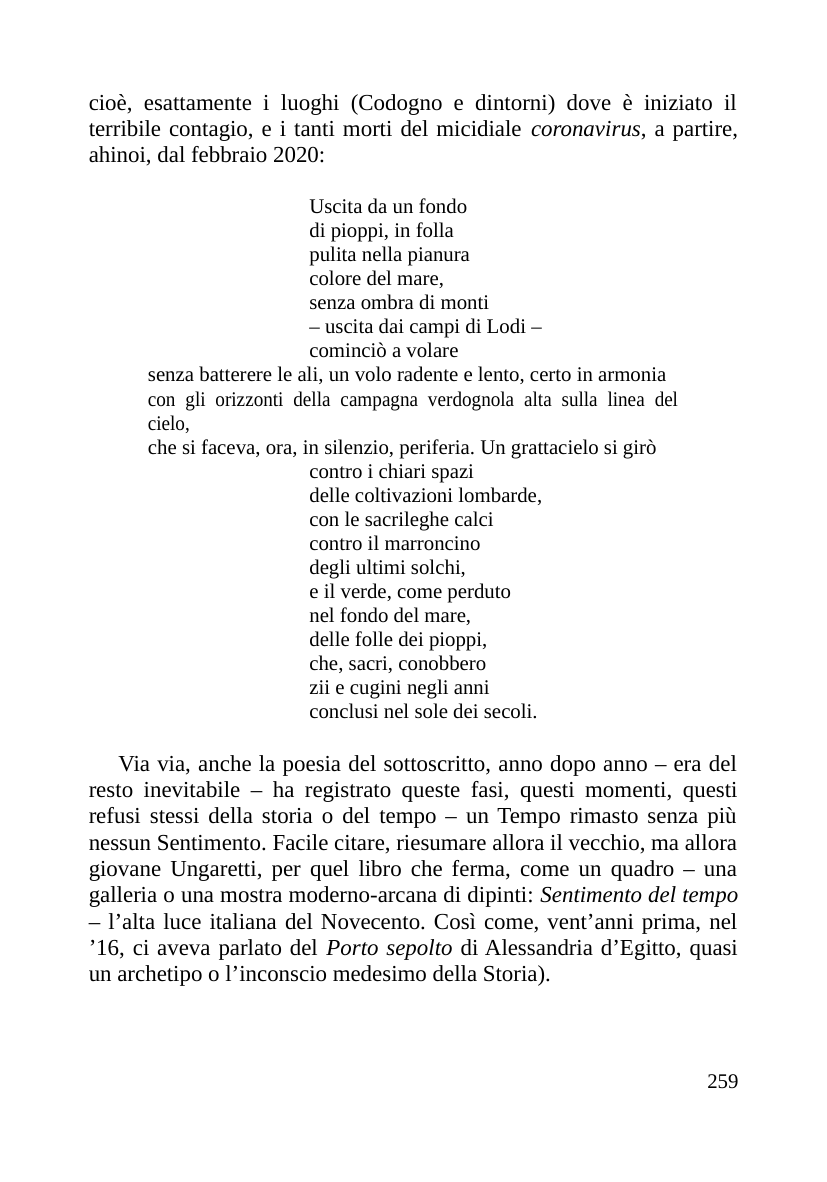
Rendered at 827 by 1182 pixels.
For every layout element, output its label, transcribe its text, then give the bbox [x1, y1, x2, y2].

text senza batterere le ali, un volo radente e lento, certo in armonia [148, 362, 679, 386]
text delle coltivazioni lombarde, [148, 483, 679, 507]
text cominciò a volare [148, 338, 679, 362]
text che, sacri, conobbero [148, 651, 679, 675]
text con le sacrileghe calci [148, 507, 679, 531]
text pulita nella pianura [148, 242, 679, 266]
text contro i chiari spazi [148, 459, 679, 483]
text senza ombra di monti [148, 290, 679, 314]
text delle folle dei pioppi, [148, 627, 679, 651]
text nel fondo del mare, [148, 603, 679, 627]
text degli ultimi solchi, [148, 555, 679, 579]
text zii e cugini negli anni [148, 675, 679, 699]
text – uscita dai campi di Lodi – [148, 314, 679, 338]
text Via via, anche la poesia del sottoscritto, anno dopo anno – era del resto inevitabile – ha registrato queste fasi, questi momenti, questi refusi stessi della storia o del tempo – un Tempo rimasto senza più nessun Sentimento. Facile citare, riesumare allora il vecchio, ma allora giovane Ungaretti, per quel libro che ferma, come un quadro – una galleria o una mostra moderno-arcana di dipinti: Sentimento del tempo – l’alta luce italiana del Novecento. Così come, vent’anni prima, nel ’16, ci aveva parlato del Porto sepolto di Alessandria d’Egitto, quasi un archetipo o l’inconscio medesimo della Storia). [88, 750, 738, 987]
text cioè, esattamente i luoghi (Codogno e dintorni) dove è iniziato il terribile contagio, e i tanti morti del micidiale coronavirus, a partire, ahinoi, dal febbraio 2020: [88, 88, 738, 168]
text contro il marroncino [148, 531, 679, 555]
text e il verde, come perduto [148, 579, 679, 603]
text conclusi nel sole dei secoli. [148, 699, 679, 723]
text di pioppi, in folla [148, 218, 679, 242]
text con gli orizzonti della campagna verdognola alta sulla linea del cielo, [148, 386, 679, 434]
text Uscita da un fondo [148, 194, 679, 218]
text colore del mare, [148, 266, 679, 290]
text che si faceva, ora, in silenzio, periferia. Un grattacielo si girò [148, 434, 679, 459]
